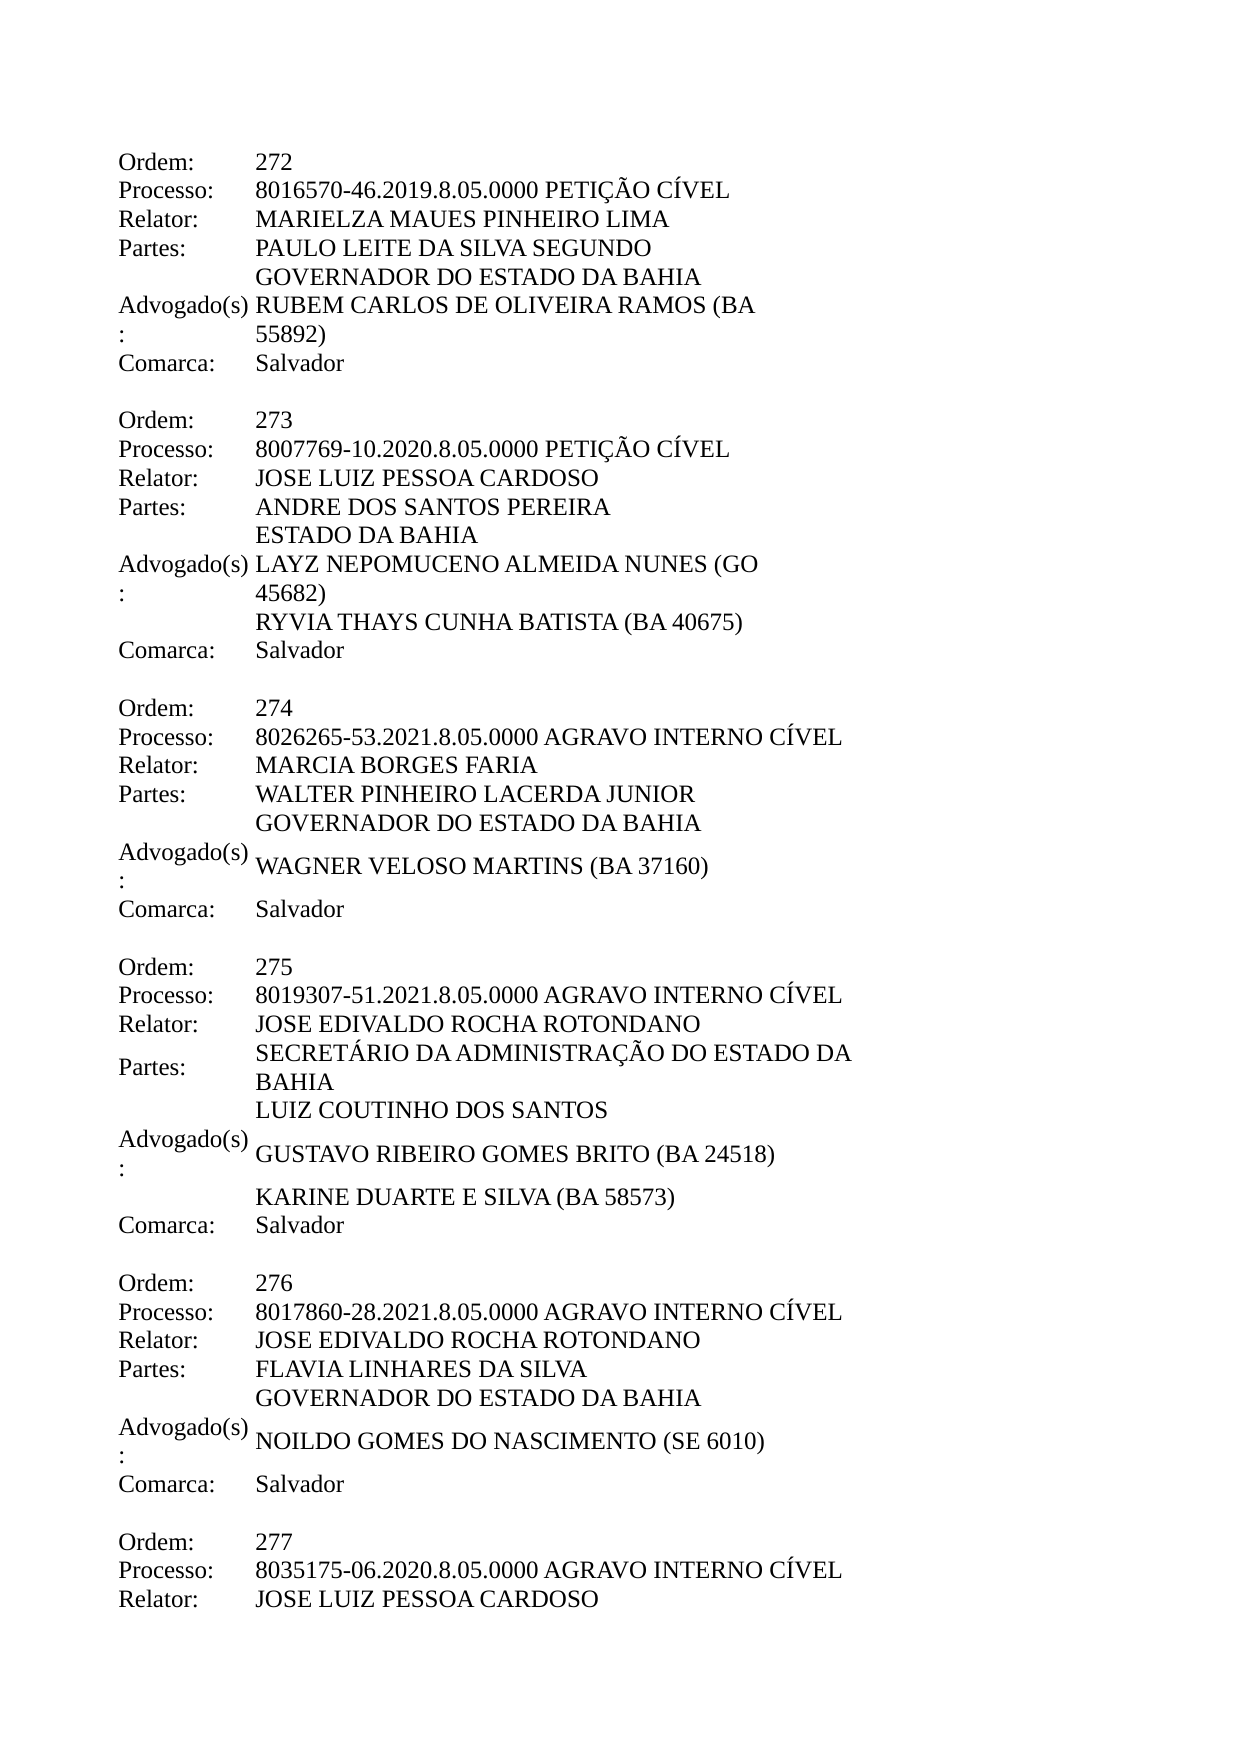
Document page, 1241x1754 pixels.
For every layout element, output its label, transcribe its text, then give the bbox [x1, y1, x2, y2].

table_cell Relator: [118, 204, 255, 233]
table_cell Partes: [118, 779, 255, 808]
table_cell JOSE LUIZ PESSOA CARDOSO [255, 1584, 845, 1613]
table_cell GOVERNADOR DO ESTADO DA BAHIA [255, 808, 845, 837]
table_cell [118, 521, 255, 549]
table_cell Advogado(s): [118, 837, 255, 894]
table_cell [118, 808, 255, 837]
table_cell 8026265-53.2021.8.05.0000 AGRAVO INTERNO CÍVEL [255, 722, 845, 751]
table_cell Advogado(s): [118, 291, 255, 348]
table_cell Partes: [118, 233, 255, 262]
table_cell 8019307-51.2021.8.05.0000 AGRAVO INTERNO CÍVEL [255, 981, 936, 1009]
table_cell RYVIA THAYS CUNHA BATISTA (BA 40675) [255, 607, 835, 636]
table_cell Salvador [255, 636, 835, 664]
table_cell Relator: [118, 1009, 255, 1038]
table_cell Processo: [118, 1297, 255, 1326]
table_cell [118, 607, 255, 636]
table_cell Salvador [255, 348, 829, 377]
table_cell Relator: [118, 1326, 255, 1354]
table_cell LAYZ NEPOMUCENO ALMEIDA NUNES (GO 45682) [255, 549, 835, 607]
table_cell WALTER PINHEIRO LACERDA JUNIOR [255, 779, 845, 808]
table_header Ordem: [118, 693, 255, 722]
table_cell GOVERNADOR DO ESTADO DA BAHIA [255, 262, 829, 291]
table_cell GUSTAVO RIBEIRO GOMES BRITO (BA 24518) [255, 1124, 936, 1182]
table_cell 8016570-46.2019.8.05.0000 PETIÇÃO CÍVEL [255, 176, 829, 204]
table_cell FLAVIA LINHARES DA SILVA [255, 1354, 845, 1383]
table_cell LUIZ COUTINHO DOS SANTOS [255, 1096, 936, 1124]
table_cell PAULO LEITE DA SILVA SEGUNDO [255, 233, 829, 262]
table_cell JOSE LUIZ PESSOA CARDOSO [255, 463, 835, 492]
table_cell Comarca: [118, 348, 255, 377]
table_cell JOSE EDIVALDO ROCHA ROTONDANO [255, 1009, 936, 1038]
table_header Ordem: [118, 147, 255, 176]
table_cell Comarca: [118, 1469, 255, 1498]
table_cell Relator: [118, 751, 255, 779]
table_cell Relator: [118, 1584, 255, 1613]
table_cell JOSE EDIVALDO ROCHA ROTONDANO [255, 1326, 845, 1354]
table_cell ANDRE DOS SANTOS PEREIRA [255, 492, 835, 521]
table_cell Salvador [255, 1469, 845, 1498]
table_cell Relator: [118, 463, 255, 492]
table_header 277 [255, 1527, 845, 1556]
table_cell MARCIA BORGES FARIA [255, 751, 845, 779]
table_cell MARIELZA MAUES PINHEIRO LIMA [255, 204, 829, 233]
table_cell Partes: [118, 1354, 255, 1383]
table_header 276 [255, 1268, 845, 1297]
table_cell KARINE DUARTE E SILVA (BA 58573) [255, 1182, 936, 1211]
table_cell NOILDO GOMES DO NASCIMENTO (SE 6010) [255, 1412, 845, 1469]
table_cell [118, 1096, 255, 1124]
table_cell ESTADO DA BAHIA [255, 521, 835, 549]
table_cell [118, 262, 255, 291]
table_header 275 [255, 952, 936, 981]
table_cell [118, 1182, 255, 1211]
table_cell Comarca: [118, 1211, 255, 1239]
table_cell Processo: [118, 722, 255, 751]
table_header Ordem: [118, 952, 255, 981]
table_cell Processo: [118, 434, 255, 463]
table_cell Processo: [118, 176, 255, 204]
table_cell Partes: [118, 492, 255, 521]
table_cell RUBEM CARLOS DE OLIVEIRA RAMOS (BA 55892) [255, 291, 829, 348]
table_cell Partes: [118, 1038, 255, 1096]
table_cell Salvador [255, 1211, 936, 1239]
table_cell WAGNER VELOSO MARTINS (BA 37160) [255, 837, 845, 894]
table_cell Processo: [118, 981, 255, 1009]
table_cell Advogado(s): [118, 549, 255, 607]
table_header Ordem: [118, 406, 255, 434]
table_cell GOVERNADOR DO ESTADO DA BAHIA [255, 1383, 845, 1412]
table_cell 8007769-10.2020.8.05.0000 PETIÇÃO CÍVEL [255, 434, 835, 463]
table_header 273 [255, 406, 835, 434]
table_cell Advogado(s): [118, 1412, 255, 1469]
table_header Ordem: [118, 1527, 255, 1556]
table_cell Comarca: [118, 636, 255, 664]
table_cell Comarca: [118, 894, 255, 923]
table_cell [118, 1383, 255, 1412]
table_header 272 [255, 147, 829, 176]
table_header Ordem: [118, 1268, 255, 1297]
table_cell 8035175-06.2020.8.05.0000 AGRAVO INTERNO CÍVEL [255, 1556, 845, 1584]
table_cell 8017860-28.2021.8.05.0000 AGRAVO INTERNO CÍVEL [255, 1297, 845, 1326]
table_cell SECRETÁRIO DA ADMINISTRAÇÃO DO ESTADO DA BAHIA [255, 1038, 936, 1096]
table_cell Processo: [118, 1556, 255, 1584]
table_cell Salvador [255, 894, 845, 923]
table_cell Advogado(s): [118, 1124, 255, 1182]
table_header 274 [255, 693, 845, 722]
